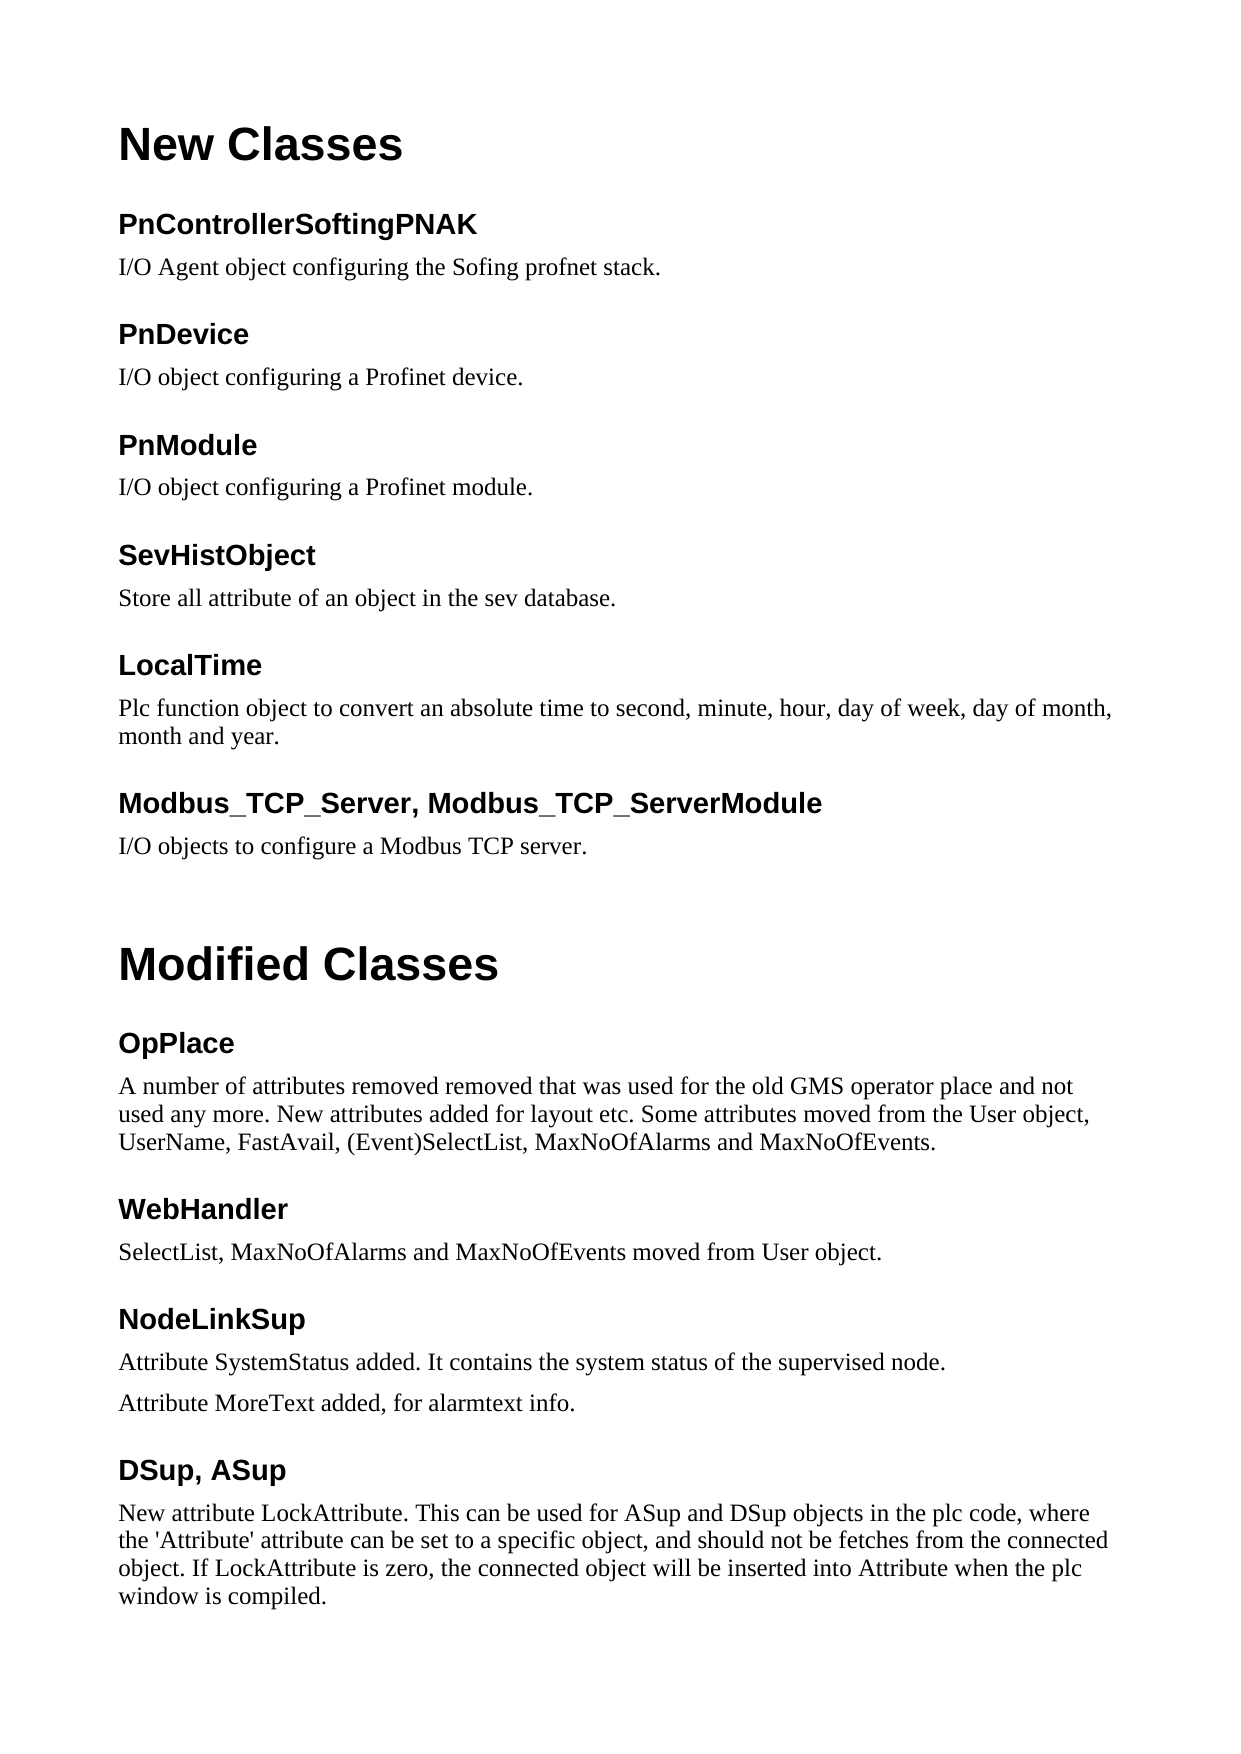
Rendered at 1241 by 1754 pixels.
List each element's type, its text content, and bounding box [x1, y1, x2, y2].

subtitle Modbus_TCP_Server, Modbus_TCP_ServerModule [118, 787, 1122, 820]
subtitle PnDevice [118, 318, 1122, 351]
text Attribute MoreText added, for alarmtext info. [118, 1389, 1122, 1416]
subtitle WebHandler [118, 1193, 1122, 1226]
text I/O objects to configure a Modbus TCP server. [118, 832, 1122, 860]
subtitle NodeLinkSup [118, 1303, 1122, 1336]
subtitle New Classes [118, 118, 1122, 170]
subtitle OpPlace [118, 1027, 1122, 1060]
subtitle Modified Classes [118, 938, 1122, 990]
subtitle PnModule [118, 428, 1122, 461]
subtitle SevHistObject [118, 539, 1122, 571]
subtitle DSup, ASup [118, 1454, 1122, 1486]
text I/O object configuring a Profinet device. [118, 363, 1122, 391]
text Plc function object to convert an absolute time to second, minute, hour, day of week, day of month, month and year. [118, 694, 1122, 749]
text I/O object configuring a Profinet module. [118, 473, 1122, 501]
text I/O Agent object configuring the Sofing profnet stack. [118, 253, 1122, 281]
text New attribute LockAttribute. This can be used for ASup and DSup objects in the plc code, where the 'Attribute' attribute can be set to a specific object, and should not be fetches from the connected object. If LockAttribute is zero, the connected object will be inserted into Attribute when the plc window is compiled. [118, 1499, 1122, 1610]
text Attribute SystemStatus added. It contains the system status of the supervised node. [118, 1348, 1122, 1376]
text SelectList, MaxNoOfAlarms and MaxNoOfEvents moved from User object. [118, 1238, 1122, 1266]
subtitle LocalTime [118, 649, 1122, 682]
subtitle PnControllerSoftingPNAK [118, 208, 1122, 240]
text A number of attributes removed removed that was used for the old GMS operator place and not used any more. New attributes added for layout etc. Some attributes moved from the User object, UserName, FastAvail, (Event)SelectList, MaxNoOfAlarms and MaxNoOfEvents. [118, 1072, 1122, 1156]
text Store all attribute of an object in the sev database. [118, 584, 1122, 612]
